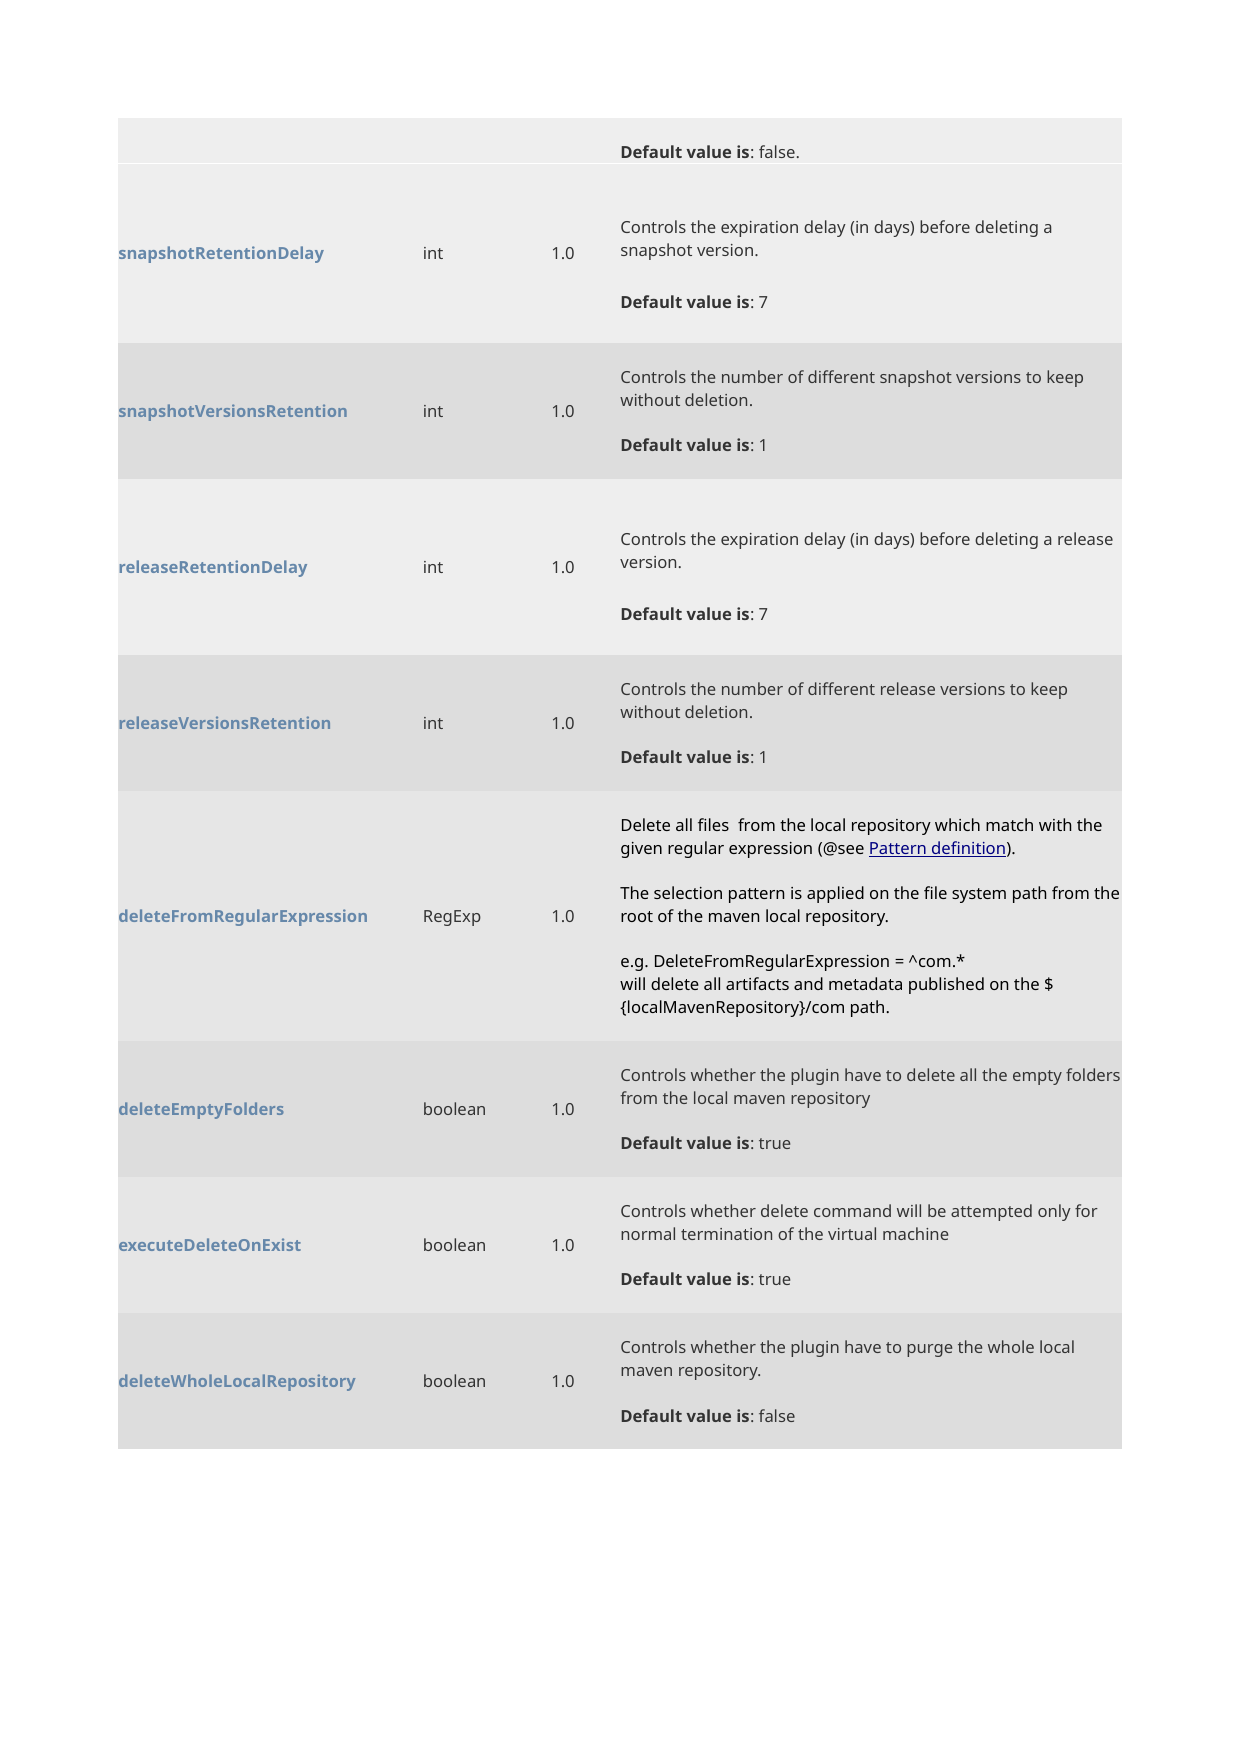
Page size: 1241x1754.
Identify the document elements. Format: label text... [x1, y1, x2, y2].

table_cell Controls the number of different release versions to keep without deletion. Default value is: 1 [620, 655, 1122, 791]
table_cell Delete all files from the local repository which match with the given regular expression (@see Pattern definition). The selection pattern is applied on the file system path from the root of the maven local repository. e.g. DeleteFromRegularExpression = ^com.* will delete all artifacts and metadata published on the ${localMavenRepository}/com path. [620, 791, 1122, 1041]
table_cell 1.0 [551, 164, 620, 343]
table_cell RegExp [423, 791, 551, 1041]
table_cell Controls the expiration delay (in days) before deleting a snapshot version. Default value is: 7 [620, 164, 1122, 343]
table_cell int [423, 164, 551, 343]
table_cell Controls the number of different snapshot versions to keep without deletion. Default value is: 1 [620, 343, 1122, 479]
table_cell Controls whether the plugin have to purge the whole local maven repository. Default value is: false [620, 1313, 1122, 1449]
table_cell int [423, 343, 551, 479]
table_cell 1.0 [551, 343, 620, 479]
table_cell releaseVersionsRetention [118, 655, 423, 791]
table_cell 1.0 [551, 1313, 620, 1449]
table_cell [118, 118, 423, 163]
table_cell deleteWholeLocalRepository [118, 1313, 423, 1449]
table_cell int [423, 655, 551, 791]
table_cell boolean [423, 1313, 551, 1449]
table_cell 1.0 [551, 791, 620, 1041]
table_cell int [423, 479, 551, 655]
table_cell [423, 118, 551, 163]
table_cell snapshotVersionsRetention [118, 343, 423, 479]
table_cell deleteEmptyFolders [118, 1041, 423, 1177]
table_cell Controls the expiration delay (in days) before deleting a release version. Default value is: 7 [620, 479, 1122, 655]
table_cell Default value is: false. [620, 118, 1122, 163]
table_cell 1.0 [551, 655, 620, 791]
table_cell releaseRetentionDelay [118, 479, 423, 655]
table_cell Controls whether delete command will be attempted only for normal termination of the virtual machine Default value is: true [620, 1177, 1122, 1313]
table_cell 1.0 [551, 479, 620, 655]
table_cell snapshotRetentionDelay [118, 164, 423, 343]
table_cell boolean [423, 1041, 551, 1177]
table_cell 1.0 [551, 1041, 620, 1177]
table_cell boolean [423, 1177, 551, 1313]
table_cell deleteFromRegularExpression [118, 791, 423, 1041]
table_cell [551, 118, 620, 163]
table_cell Controls whether the plugin have to delete all the empty folders from the local maven repository Default value is: true [620, 1041, 1122, 1177]
table_cell 1.0 [551, 1177, 620, 1313]
table_cell executeDeleteOnExist [118, 1177, 423, 1313]
